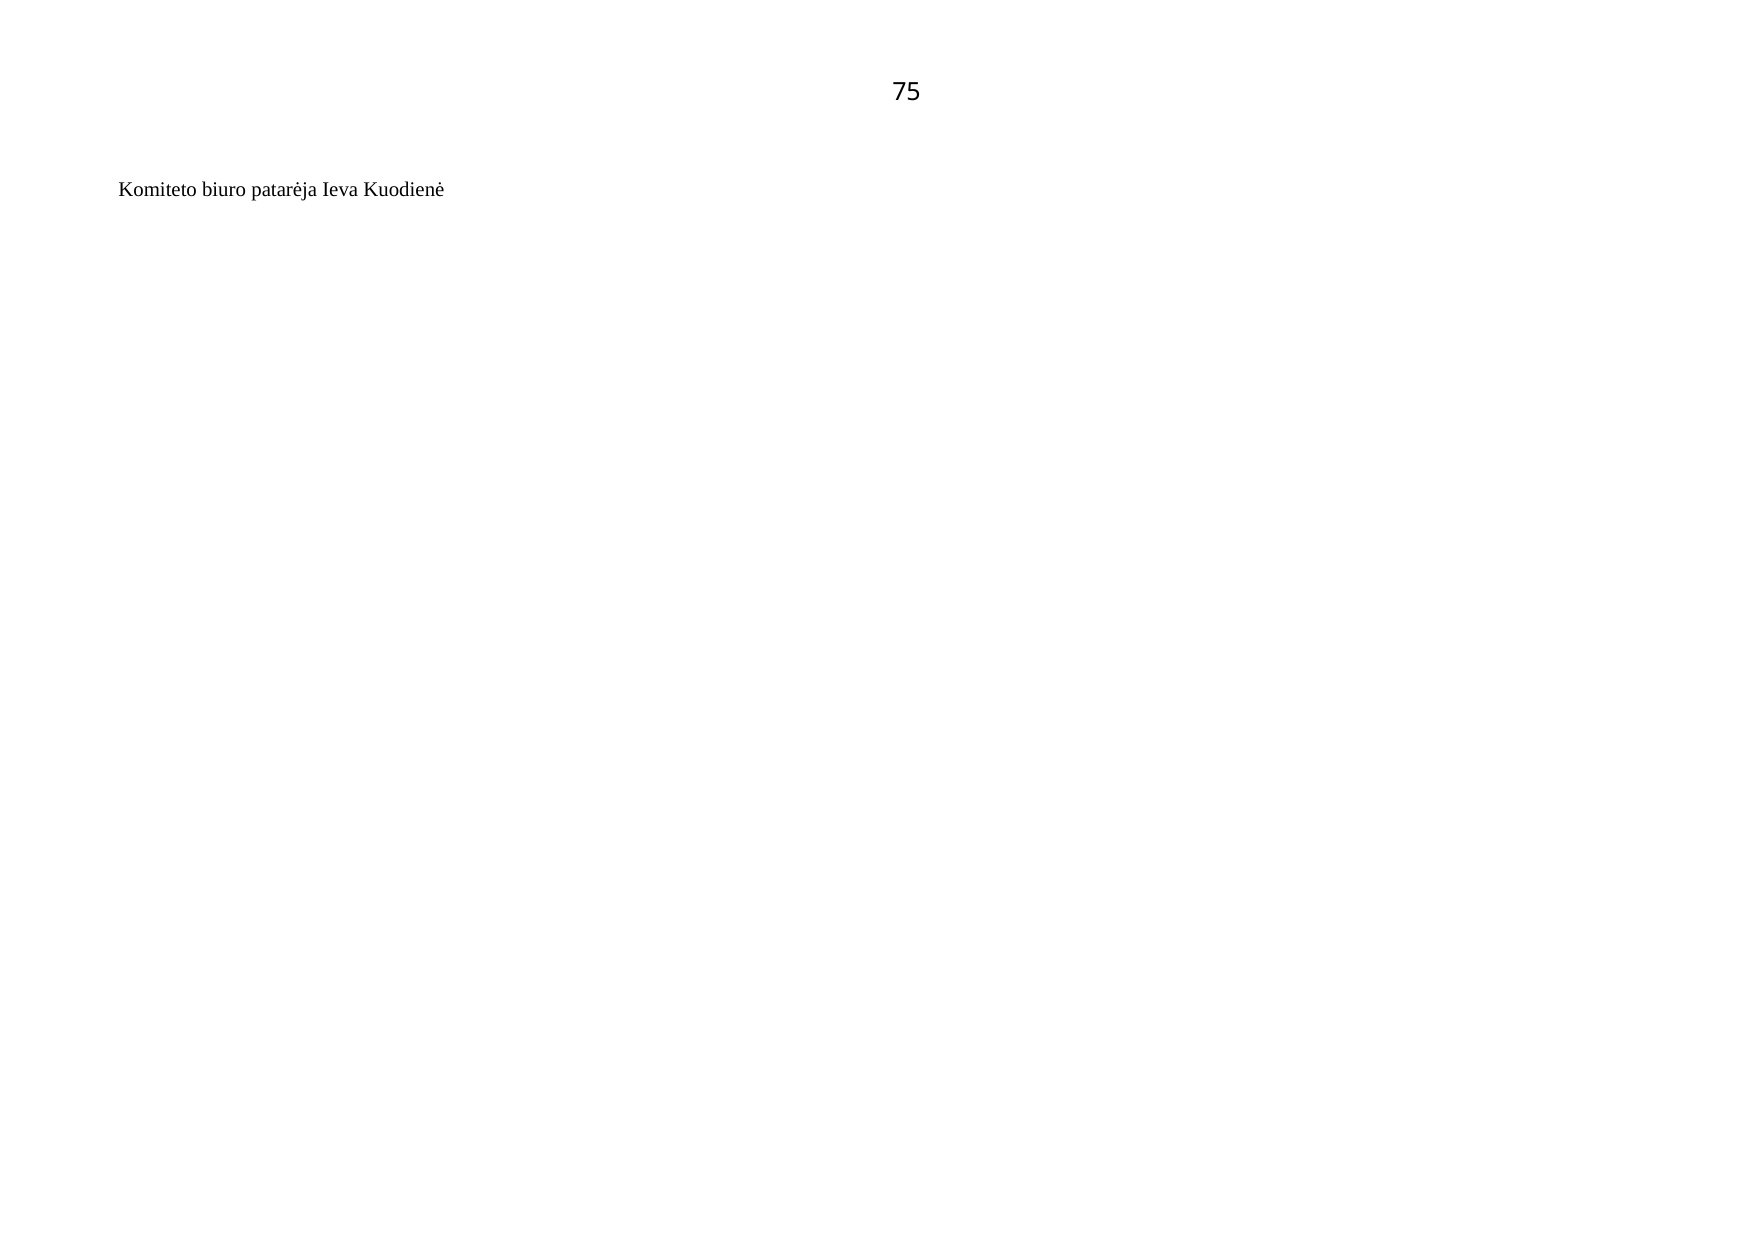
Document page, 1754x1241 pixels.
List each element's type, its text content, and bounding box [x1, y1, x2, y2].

text Komiteto biuro patarėja Ieva Kuodienė [118, 177, 1695, 201]
